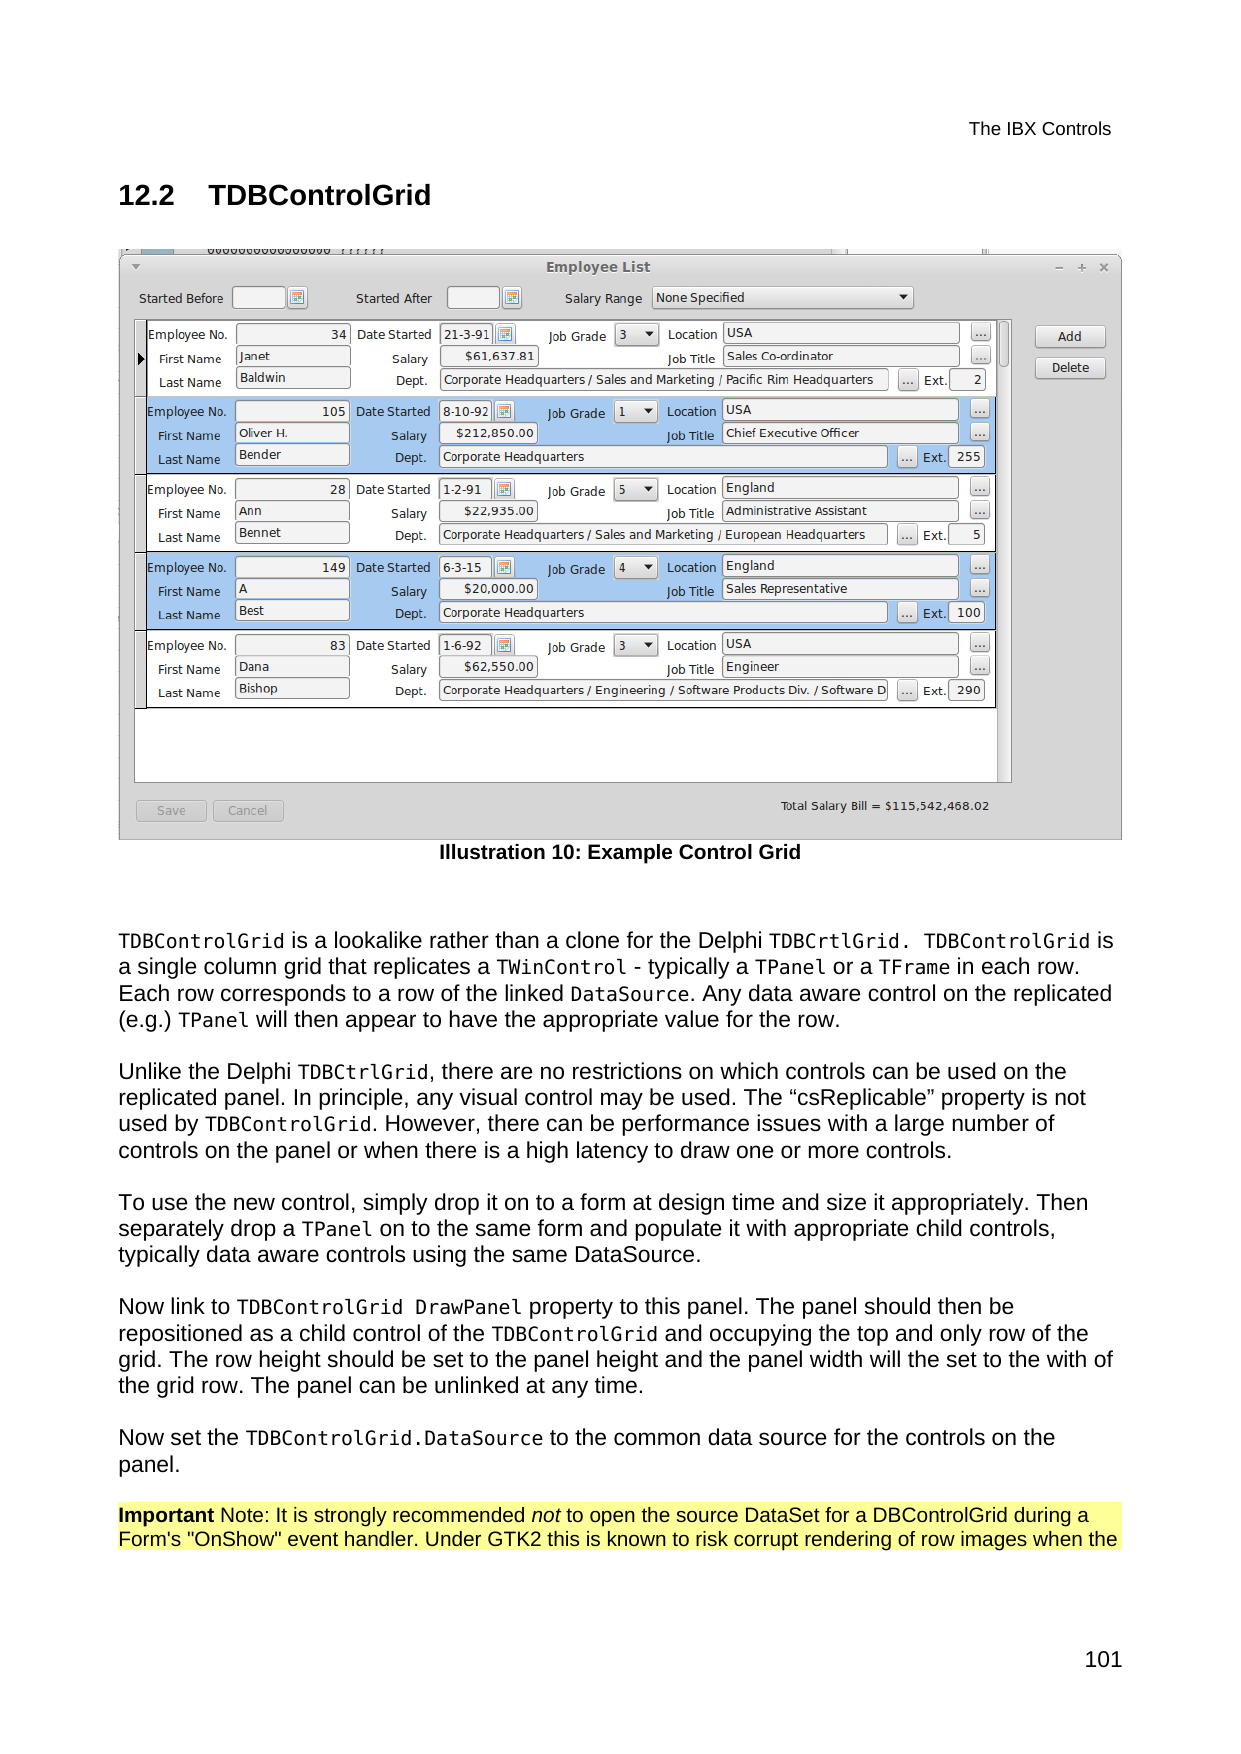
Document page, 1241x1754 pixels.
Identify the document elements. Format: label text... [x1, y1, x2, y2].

subtitle TDBControlGrid [118, 178, 1122, 212]
text TDBControlGrid is a lookalike rather than a clone for the Delphi TDBCrtlGrid. TDBControlGrid is a single column grid that replicates a TWinControl - typically a TPanel or a TFrame in each row. Each row corresponds to a row of the linked DataSource. Any data aware control on the replicated (e.g.) TPanel will then appear to have the appropriate value for the row. [118, 927, 1122, 1032]
text To use the new control, simply drop it on to a form at design time and size it appropriately. Then separately drop a TPanel on to the same form and populate it with appropriate child controls, typically data aware controls using the same DataSource. [118, 1189, 1122, 1268]
text Important Note: It is strongly recommended not to open the source DataSet for a DBControlGrid during a Form's "OnShow" event handler. Under GTK2 this is known to risk corrupt rendering of row images when the [118, 1502, 1122, 1550]
text Now link to TDBControlGrid DrawPanel property to this panel. The panel should then be repositioned as a child control of the TDBControlGrid and occupying the top and only row of the grid. The row height should be set to the panel height and the panel width will the set to the with of the grid row. The panel can be unlinked at any time. [118, 1293, 1122, 1399]
text Illustration 10: Example Control Grid [118, 840, 1122, 864]
picture [118, 249, 1123, 840]
text Now set the TDBControlGrid.DataSource to the common data source for the controls on the panel. [118, 1424, 1122, 1477]
text Unlike the Delphi TDBCtrlGrid, there are no restrictions on which controls can be used on the replicated panel. In principle, any visual control may be used. The “csReplicable” property is not used by TDBControlGrid. However, there can be performance issues with a large number of controls on the panel or when there is a high latency to draw one or more controls. [118, 1058, 1122, 1163]
